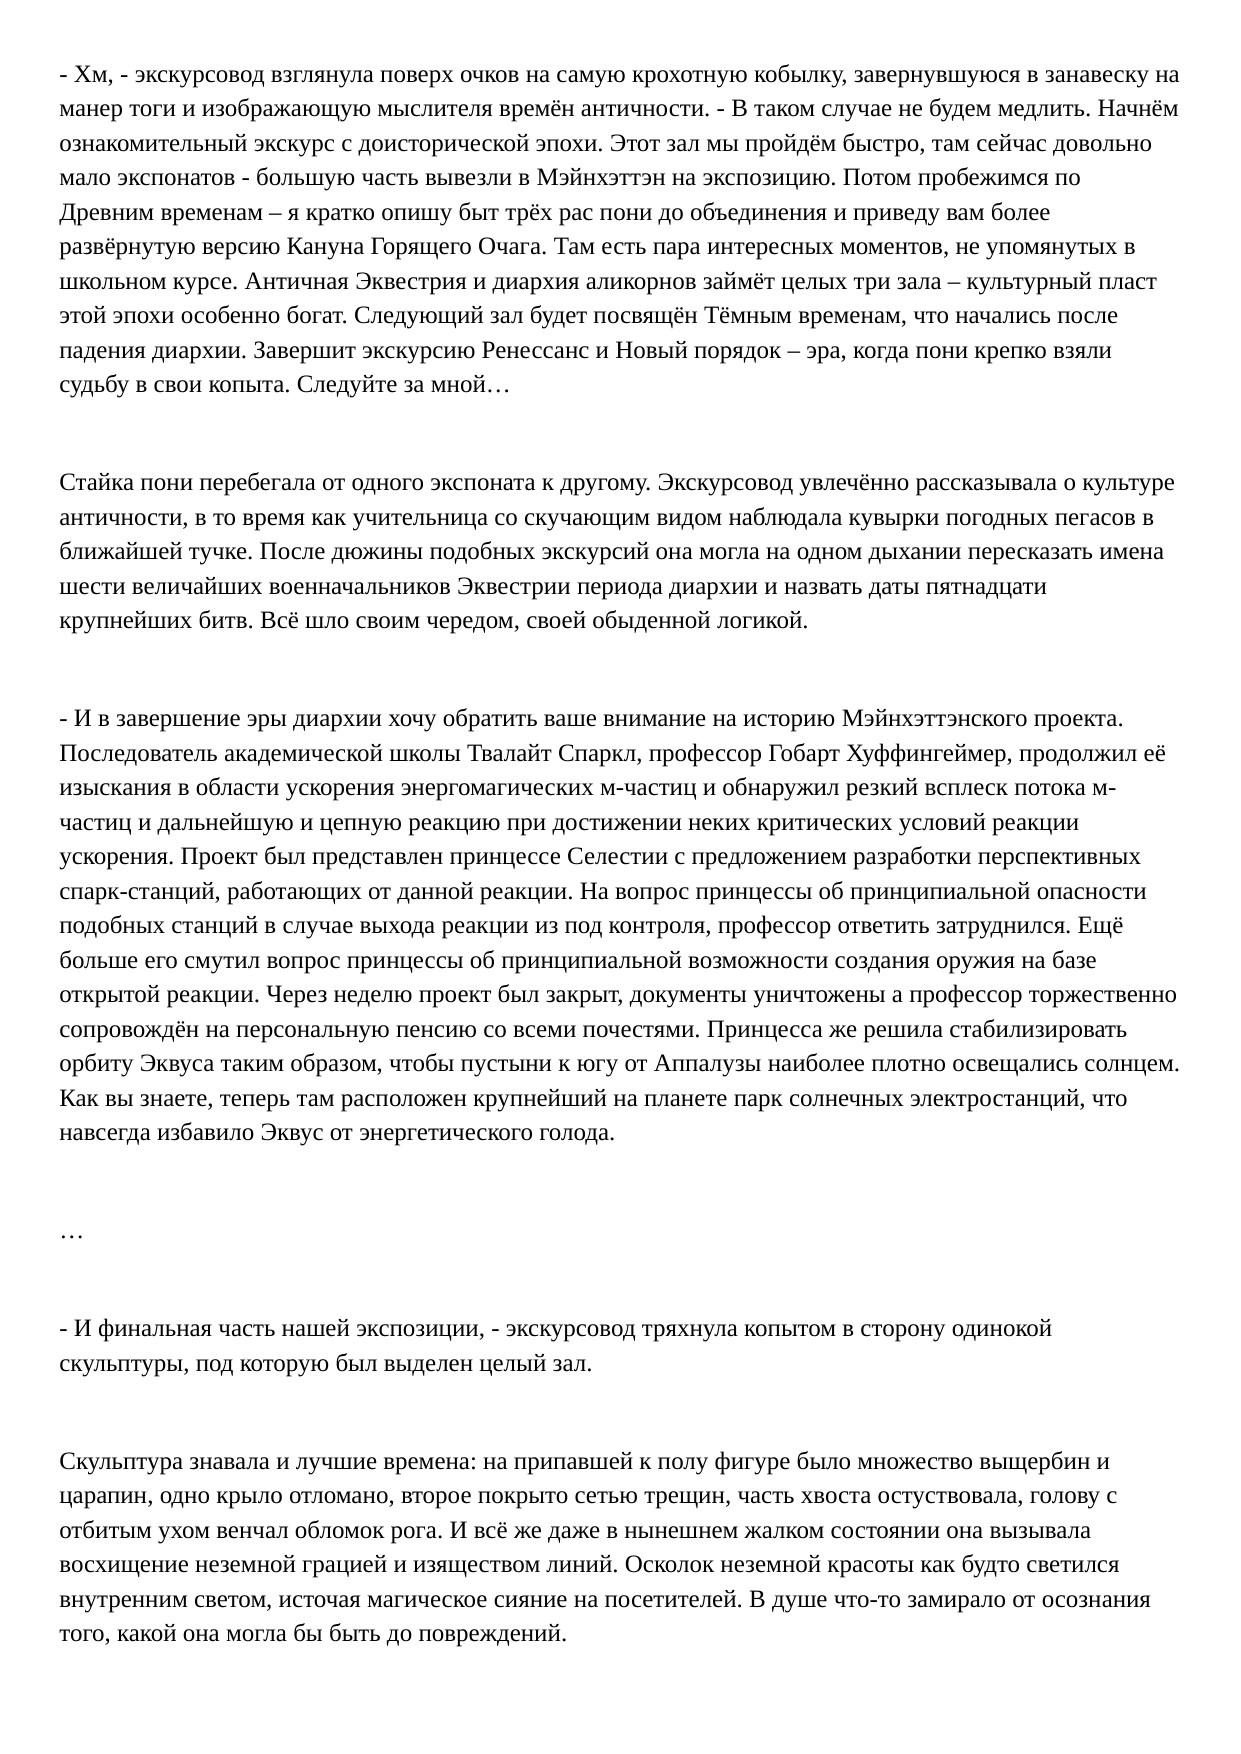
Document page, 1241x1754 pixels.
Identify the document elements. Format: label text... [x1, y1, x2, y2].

text - И финальная часть нашей экспозиции, - экскурсовод тряхнула копытом в сторону одинокой скульптуры, под которую был выделен целый зал. [59, 1313, 1181, 1377]
text … [59, 1215, 1181, 1244]
text - Хм, - экскурсовод взглянула поверх очков на самую крохотную кобылку, завернувшуюся в занавеску на манер тоги и изображающую мыслителя времён античности. - В таком случае не будем медлить. Начнём ознакомительный экскурс с доисторической эпохи. Этот зал мы пройдём быстро, там сейчас довольно мало экспонатов - большую часть вывезли в Мэйнхэттэн на экспозицию. Потом пробежимся по Древним временам – я кратко опишу быт трёх рас пони до объединения и приведу вам более развёрнутую версию Кануна Горящего Очага. Там есть пара интересных моментов, не упомянутых в школьном курсе. Античная Эквестрия и диархия аликорнов займёт целых три зала – культурный пласт этой эпохи особенно богат. Следующий зал будет посвящён Тёмным временам, что начались после падения диархии. Завершит экскурсию Ренессанс и Новый порядок – эра, когда пони крепко взяли судьбу в свои копыта. Следуйте за мной… [59, 59, 1181, 398]
text Скульптура знавала и лучшие времена: на припавшей к полу фигуре было множество выщербин и царапин, одно крыло отломано, второе покрыто сетью трещин, часть хвоста остуствовала, голову с отбитым ухом венчал обломок рога. И всё же даже в нынешнем жалком состоянии она вызывала восхищение неземной грацией и изяществом линий. Осколок неземной красоты как будто светился внутренним светом, источая магическое сияние на посетителей. В душе что-то замирало от осознания того, какой она могла бы быть до повреждений. [59, 1446, 1181, 1647]
text - И в завершение эры диархии хочу обратить ваше внимание на историю Мэйнхэттэнского проекта. Последователь академической школы Твалайт Спаркл, профессор Гобарт Хуффингеймер, продолжил её изыскания в области ускорения энергомагических м-частиц и обнаружил резкий всплеск потока м-частиц и дальнейшую и цепную реакцию при достижении неких критических условий реакции ускорения. Проект был представлен принцессе Селестии с предложением разработки перспективных спарк-станций, работающих от данной реакции. На вопрос принцессы об принципиальной опасности подобных станций в случае выхода реакции из под контроля, профессор ответить затруднился. Ещё больше его смутил вопрос принцессы об принципиальной возможности создания оружия на базе открытой реакции. Через неделю проект был закрыт, документы уничтожены а профессор торжественно сопровождён на персональную пенсию со всеми почестями. Принцесса же решила стабилизировать орбиту Эквуса таким образом, чтобы пустыни к югу от Аппалузы наиболее плотно освещались солнцем. Как вы знаете, теперь там расположен крупнейший на планете парк солнечных электростанций, что навсегда избавило Эквус от энергетического голода. [59, 703, 1181, 1146]
text Стайка пони перебегала от одного экспоната к другому. Экскурсовод увлечённо рассказывала о культуре античности, в то время как учительница со скучающим видом наблюдала кувырки погодных пегасов в ближайшей тучке. После дюжины подобных экскурсий она могла на одном дыхании пересказать имена шести величайших военначальников Эквестрии периода диархии и назвать даты пятнадцати крупнейших битв. Всё шло своим чередом, своей обыденной логикой. [59, 467, 1181, 634]
